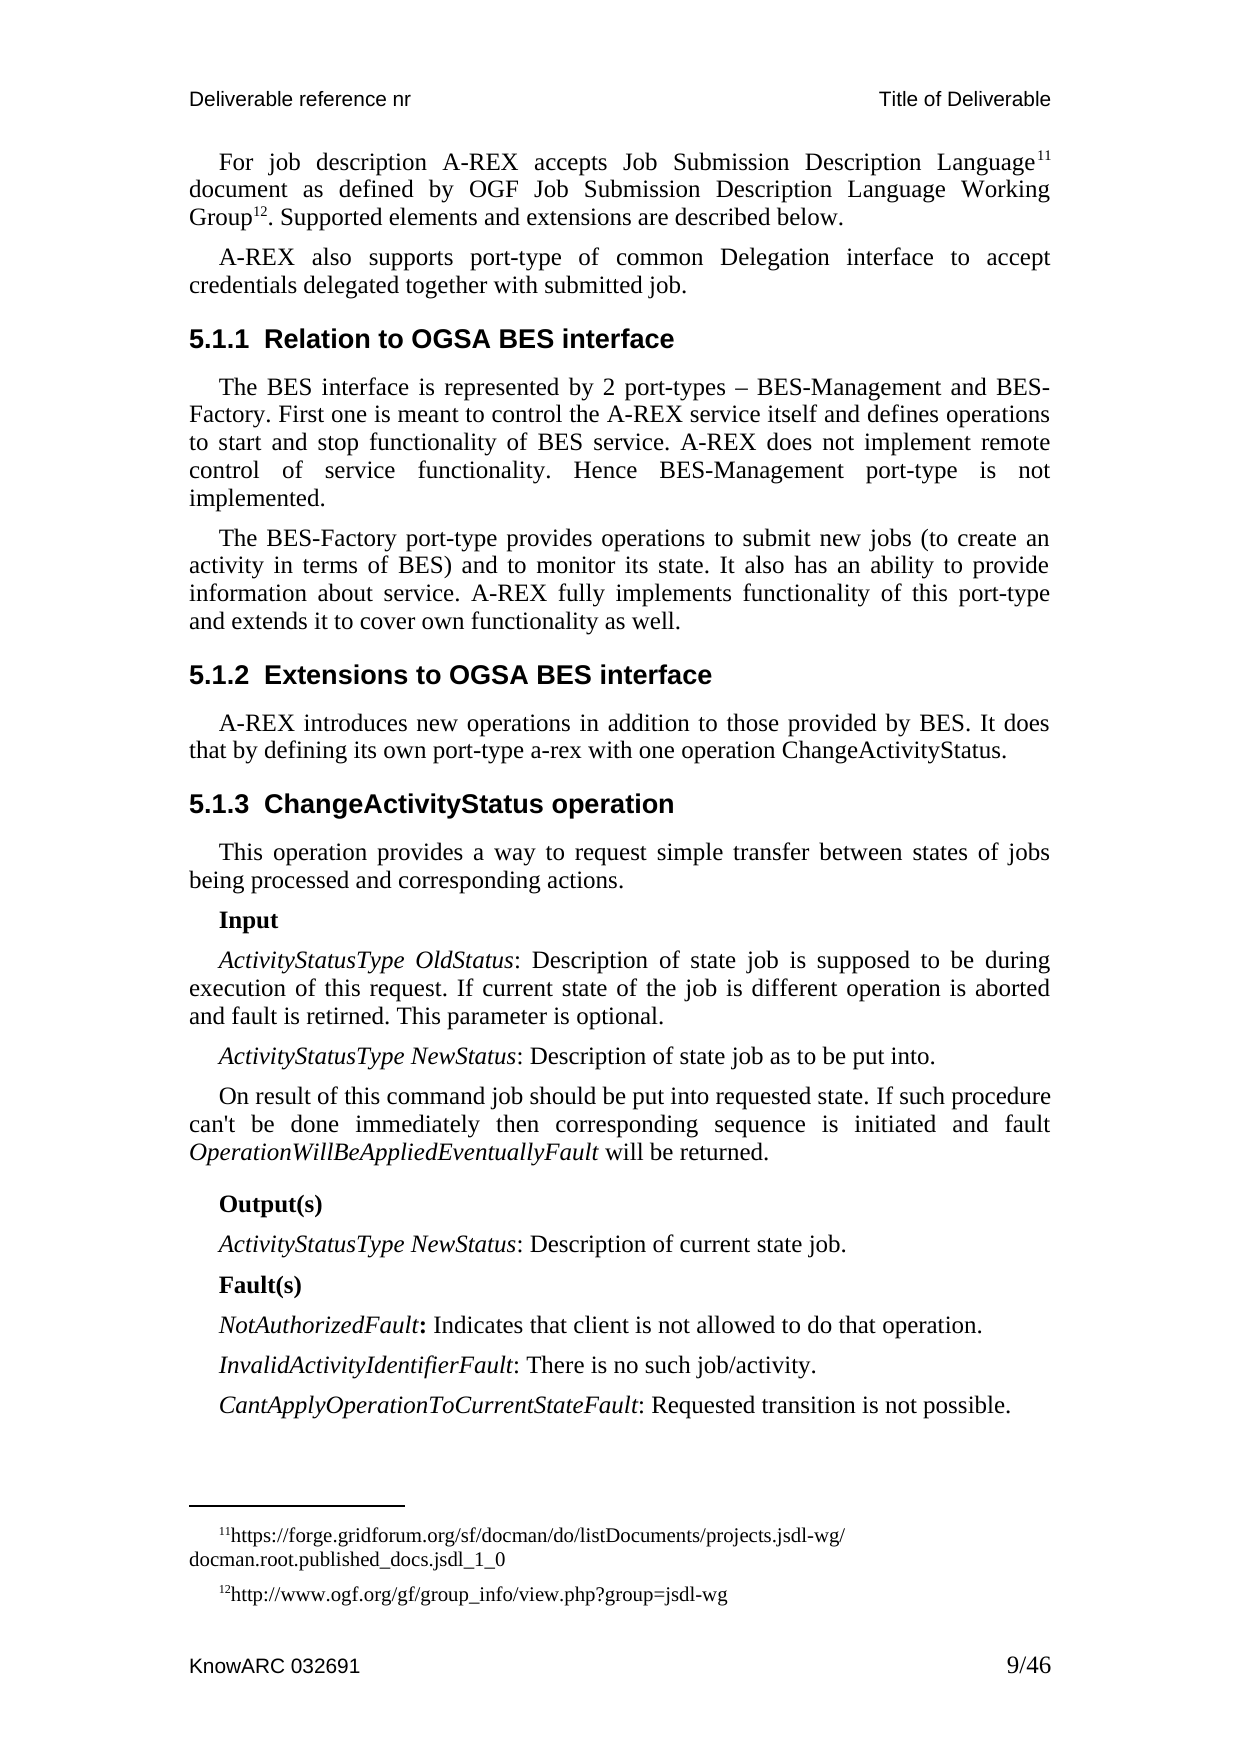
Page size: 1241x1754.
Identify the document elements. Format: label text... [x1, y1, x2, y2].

text A-REX introduces new operations in addition to those provided by BES. It does that by defining its own port-type a-rex with one operation ChangeActivityStatus. [189, 709, 1051, 764]
text A-REX also supports port-type of common Delegation interface to accept credentials delegated together with submitted job. [189, 243, 1051, 299]
text CantApplyOperationToCurrentStateFault: Requested transition is not possible. [189, 1391, 1051, 1419]
text ActivityStatusType NewStatus: Description of current state job. [189, 1231, 1051, 1258]
text ActivityStatusType OldStatus: Description of state job is supposed to be during execution of this request. If current state of the job is different operation is aborted and fault is retirned. This parameter is optional. [189, 946, 1051, 1029]
text Output(s) [189, 1190, 1051, 1218]
text For job description A-REX accepts Job Submission Description Language document as defined by OGF Job Submission Description Language Working Group. Supported elements and extensions are described below. [189, 148, 1051, 231]
text The BES interface is represented by 2 port-types – BES-Management and BES-Factory. First one is meant to control the A-REX service itself and defines operations to start and stop functionality of BES service. A-REX does not implement remote control of service functionality. Hence BES-Management port-type is not implemented. [189, 373, 1051, 511]
text NotAuthorizedFault: Indicates that client is not allowed to do that operation. [189, 1311, 1051, 1339]
text Input [189, 906, 1051, 934]
subtitle Extensions to OGSA BES interface [189, 660, 1051, 690]
text On result of this command job should be put into requested state. If such procedure can't be done immediately then corresponding sequence is initiated and fault OperationWillBeAppliedEventuallyFault will be returned. [189, 1082, 1051, 1165]
text The BES-Factory port-type provides operations to submit new jobs (to create an activity in terms of BES) and to monitor its state. It also has an ability to provide information about service. A-REX fully implements functionality of this port-type and extends it to cover own functionality as well. [189, 524, 1051, 635]
subtitle ChangeActivityStatus operation [189, 789, 1051, 819]
text InvalidActivityIdentifierFault: There is no such job/activity. [189, 1351, 1051, 1379]
subtitle Relation to OGSA BES interface [189, 324, 1051, 354]
text https://forge.gridforum.org/sf/docman/do/listDocuments/projects.jsdl-wg/docman.root.published_docs.jsdl_1_0 [189, 1524, 1051, 1571]
text This operation provides a way to request simple transfer between states of jobs being processed and corresponding actions. [189, 838, 1051, 894]
text Fault(s) [189, 1271, 1051, 1298]
text ActivityStatusType NewStatus: Description of state job as to be put into. [189, 1042, 1051, 1070]
text http://www.ogf.org/gf/group_info/view.php?group=jsdl-wg [189, 1583, 1051, 1606]
